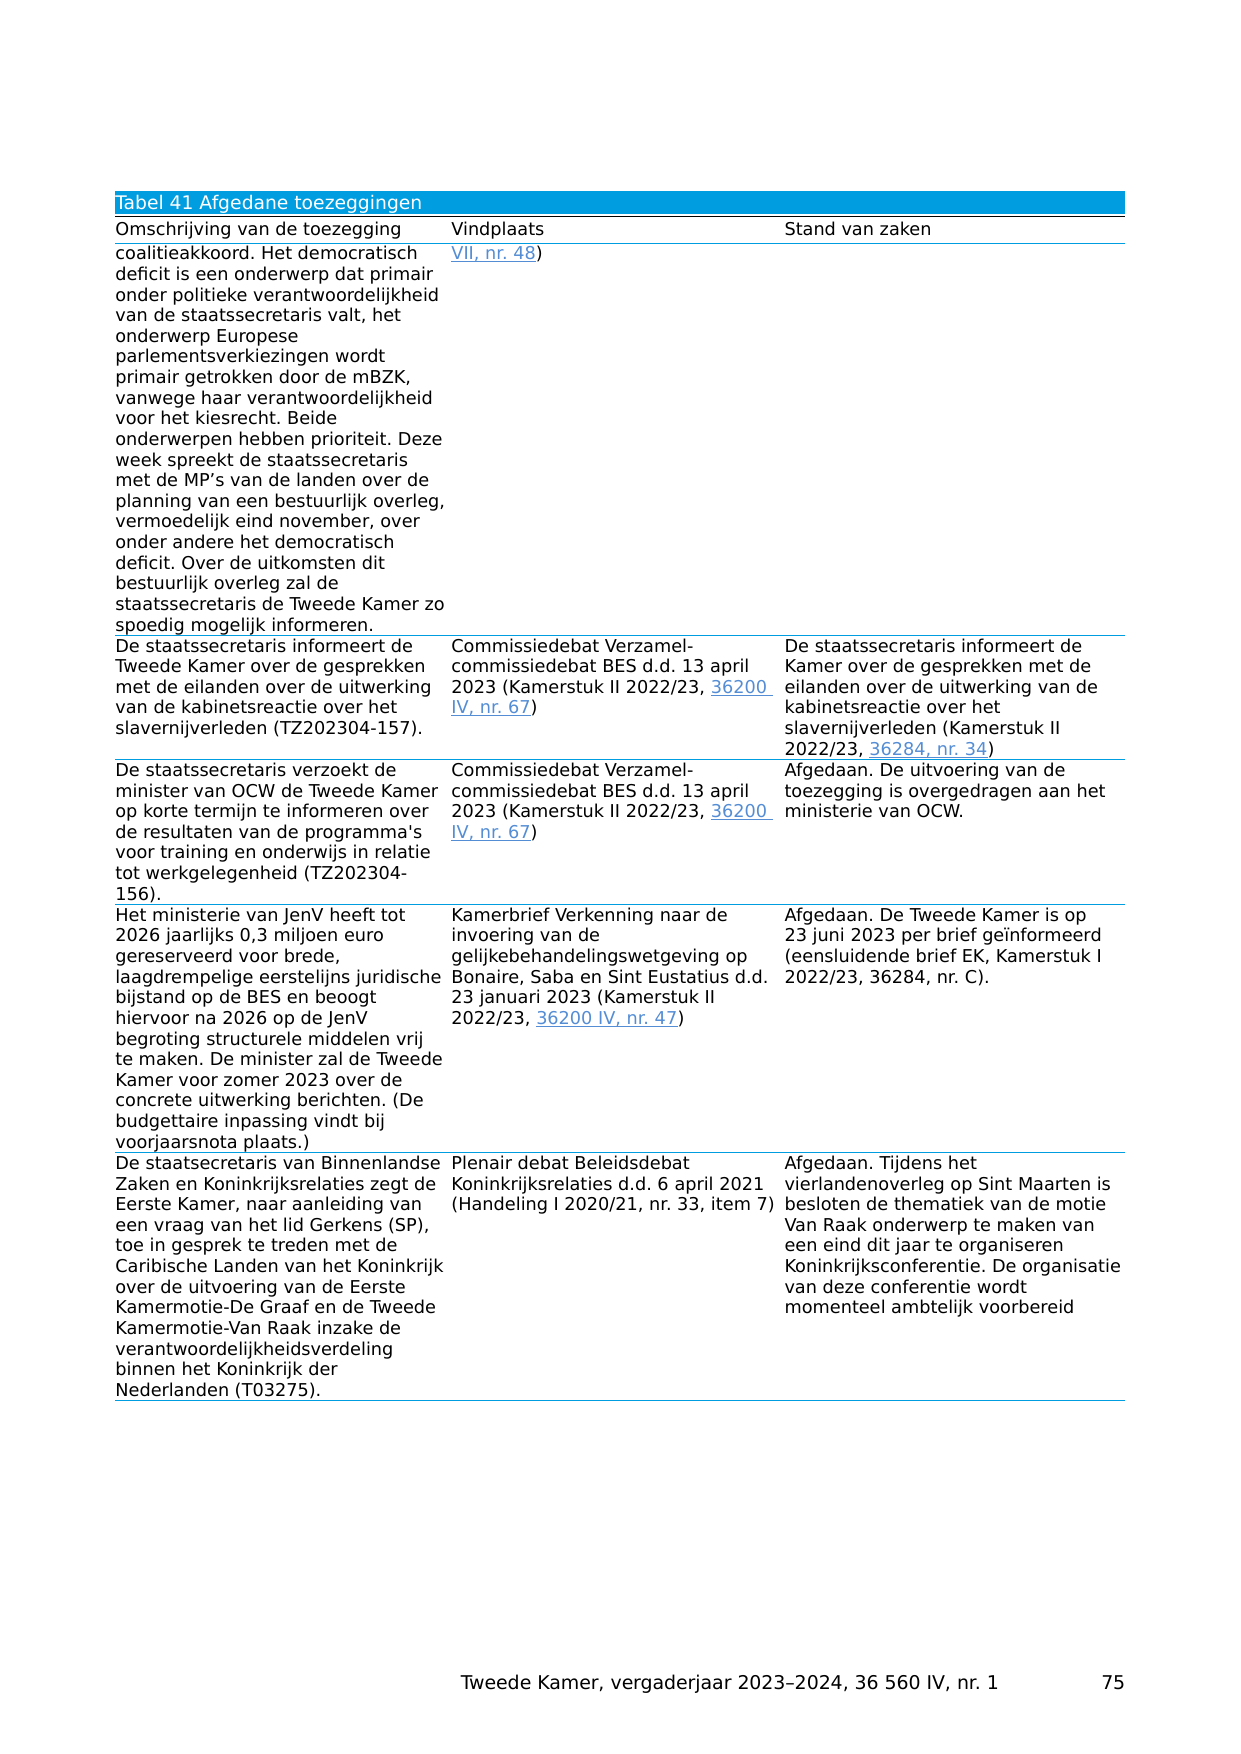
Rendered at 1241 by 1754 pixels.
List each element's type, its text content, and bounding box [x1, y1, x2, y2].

table_cell De staatssecretaris verzoekt de minister van OCW de Tweede Kamer op korte termijn te informeren over de resultaten van de programma's voor training en onderwijs in relatie tot werkgelegenheid (TZ202304-156). [115, 760, 448, 904]
table_cell VII, nr. 48) [448, 244, 781, 635]
table_cell Omschrijving van de toezegging [115, 217, 448, 243]
table_cell Plenair debat Beleidsdebat Koninkrijksrelaties d.d. 6 april 2021 (Handeling I 2020/21, nr. 33, item 7) [448, 1153, 781, 1400]
table_cell Commissiedebat Verzamel-commissiedebat BES d.d. 13 april 2023 (Kamerstuk II 2022/23, 36200 IV, nr. 67) [448, 636, 781, 759]
table_cell De staatssecretaris informeert de Kamer over de gesprekken met de eilanden over de uitwerking van de kabinetsreactie over het slavernijverleden (Kamerstuk II 2022/23, 36284, nr. 34) [781, 636, 1125, 759]
table_cell Afgedaan. De uitvoering van de toezegging is overgedragen aan het ministerie van OCW. [781, 760, 1125, 904]
table_cell Commissiedebat Verzamel-commissiedebat BES d.d. 13 april 2023 (Kamerstuk II 2022/23, 36200 IV, nr. 67) [448, 760, 781, 904]
table_cell [781, 244, 1125, 635]
table_cell coalitieakkoord. Het democratisch deficit is een onderwerp dat primair onder politieke verantwoordelijkheid van de staatssecretaris valt, het onderwerp Europese parlementsverkiezingen wordt primair getrokken door de mBZK, vanwege haar verantwoordelijkheid voor het kiesrecht. Beide onderwerpen hebben prioriteit. Deze week spreekt de staatssecretaris met de MP’s van de landen over de planning van een bestuurlijk overleg, vermoedelijk eind november, over onder andere het democratisch deficit. Over de uitkomsten dit bestuurlijk overleg zal de staatssecretaris de Tweede Kamer zo spoedig mogelijk informeren. [115, 244, 448, 635]
table_cell Vindplaats [448, 217, 781, 243]
table_cell De staatssecretaris informeert de Tweede Kamer over de gesprekken met de eilanden over de uitwerking van de kabinetsreactie over het slavernijverleden (TZ202304-157). [115, 636, 448, 759]
table_cell De staatsecretaris van Binnenlandse Zaken en Koninkrijksrelaties zegt de Eerste Kamer, naar aanleiding van een vraag van het lid Gerkens (SP), toe in gesprek te treden met de Caribische Landen van het Koninkrijk over de uitvoering van de Eerste Kamermotie-De Graaf en de Tweede Kamermotie-Van Raak inzake de verantwoordelijkheidsverdeling binnen het Koninkrijk der Nederlanden (T03275). [115, 1153, 448, 1400]
table_cell Afgedaan. Tijdens het vierlandenoverleg op Sint Maarten is besloten de thematiek van de motie Van Raak onderwerp te maken van een eind dit jaar te organiseren Koninkrijksconferentie. De organisatie van deze conferentie wordt momenteel ambtelijk voorbereid [781, 1153, 1125, 1400]
table_cell Het ministerie van JenV heeft tot 2026 jaarlijks 0,3 miljoen euro gereserveerd voor brede, laagdrempelige eerstelijns juridische bijstand op de BES en beoogt hiervoor na 2026 op de JenV begroting structurele middelen vrij te maken. De minister zal de Tweede Kamer voor zomer 2023 over de concrete uitwerking berichten. (De budgettaire inpassing vindt bij voorjaarsnota plaats.) [115, 905, 448, 1152]
table_cell Kamerbrief Verkenning naar de invoering van de gelijkebehandelingswetgeving op Bonaire, Saba en Sint Eustatius d.d. 23 januari 2023 (Kamerstuk II 2022/23, 36200 IV, nr. 47) [448, 905, 781, 1152]
table_cell Stand van zaken [781, 217, 1125, 243]
table_cell Afgedaan. De Tweede Kamer is op 23 juni 2023 per brief geïnformeerd (eensluidende brief EK, Kamerstuk I 2022/23, 36284, nr. C). [781, 905, 1125, 1152]
